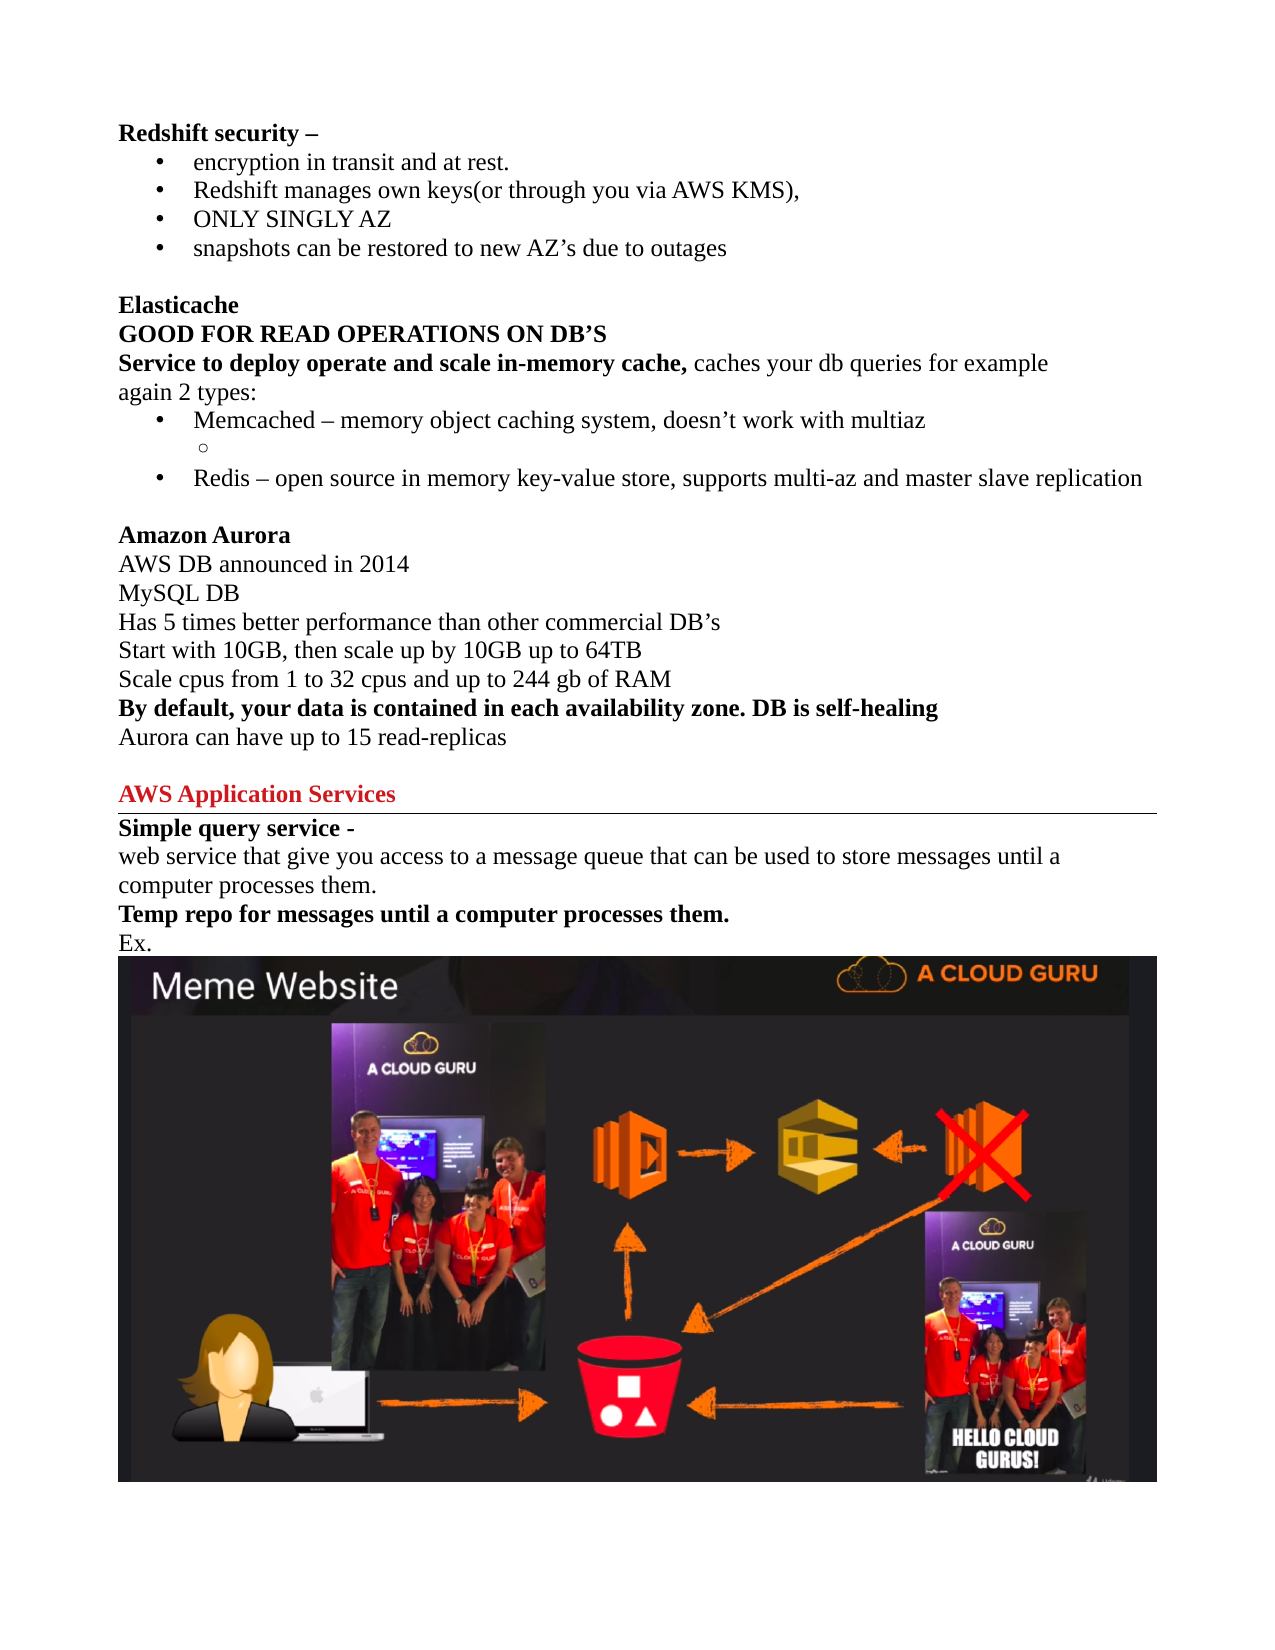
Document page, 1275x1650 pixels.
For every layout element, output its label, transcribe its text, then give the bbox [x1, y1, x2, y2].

list ONLY SINGLY AZ [156, 204, 1157, 233]
text Ex. [118, 928, 1157, 956]
text Amazon Aurora [118, 521, 1157, 549]
text Elasticache [118, 291, 1157, 319]
text Service to deploy operate and scale in-memory cache, caches your db queries for example [118, 348, 1157, 377]
text again 2 types: [118, 377, 1157, 406]
text GOOD FOR READ OPERATIONS ON DB’S [118, 319, 1157, 348]
text Temp repo for messages until a computer processes them. [118, 899, 1157, 928]
text Simple query service - [118, 814, 1157, 841]
list Redshift manages own keys(or through you via AWS KMS), [156, 176, 1157, 204]
text AWS DB announced in 2014 [118, 549, 1157, 578]
text MySQL DB [118, 578, 1157, 607]
list encryption in transit and at rest. [156, 147, 1157, 176]
text By default, your data is contained in each availability zone. DB is self-healing [118, 693, 1157, 722]
text Start with 10GB, then scale up by 10GB up to 64TB [118, 636, 1157, 664]
text Aurora can have up to 15 read-replicas [118, 722, 1157, 751]
list snapshots can be restored to new AZ’s due to outages [156, 233, 1157, 262]
text Scale cpus from 1 to 32 cpus and up to 244 gb of RAM [118, 664, 1157, 693]
picture [118, 956, 1157, 1482]
list Memcached – memory object caching system, doesn’t work with multiaz [156, 406, 1157, 434]
text Redshift security – [118, 118, 1157, 147]
text AWS Application Services [118, 779, 1157, 813]
text web service that give you access to a message queue that can be used to store messages until a computer processes them. [118, 841, 1157, 899]
text Has 5 times better performance than other commercial DB’s [118, 607, 1157, 636]
list Redis – open source in memory key-value store, supports multi-az and master slave replication [156, 463, 1157, 492]
